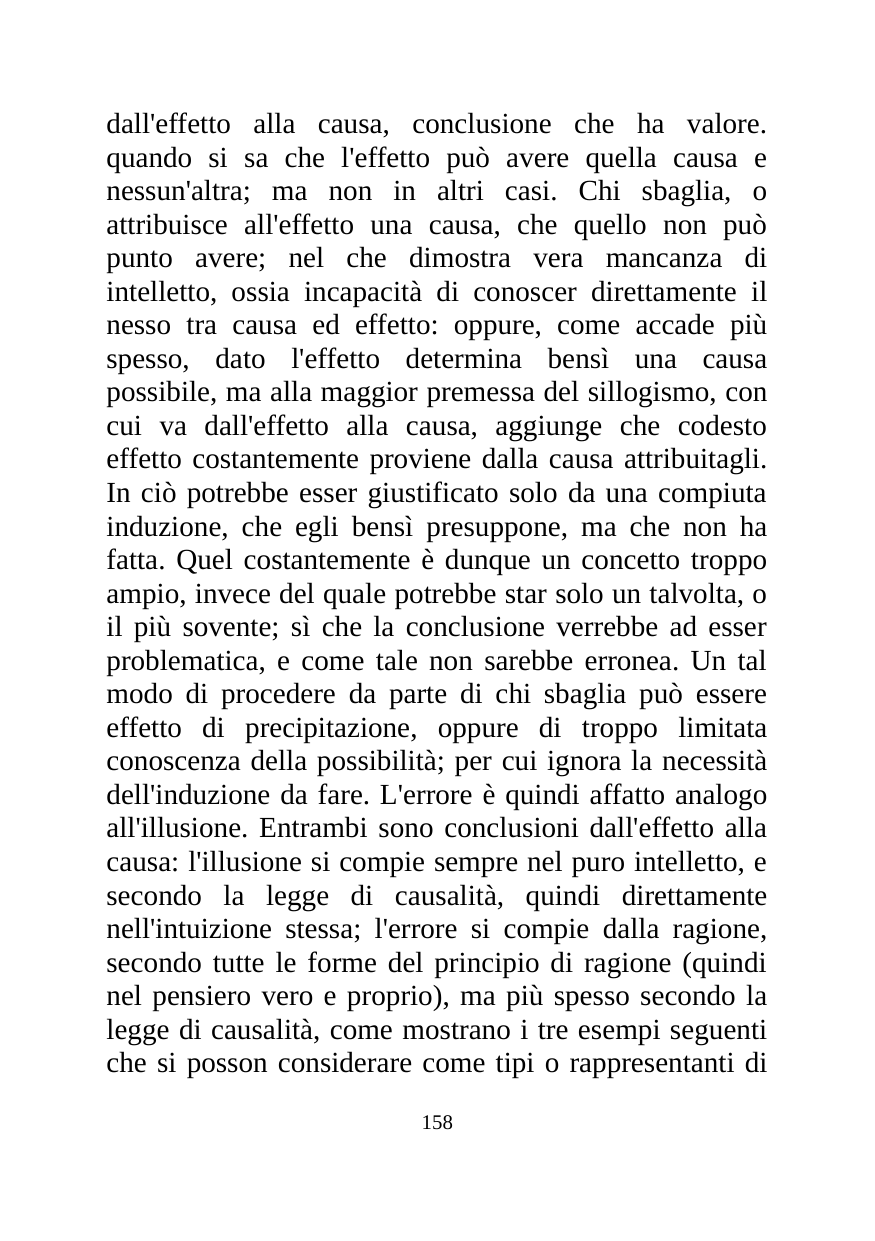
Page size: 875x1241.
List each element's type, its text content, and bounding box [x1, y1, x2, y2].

text dall'effetto alla causa, conclusione che ha valore. quando si sa che l'effetto può avere quella causa e nessun'altra; ma non in altri casi. Chi sbaglia, o attribuisce all'effetto una causa, che quello non può punto avere; nel che dimostra vera mancanza di intelletto, ossia incapacità di conoscer direttamente il nesso tra causa ed effetto: oppure, come accade più spesso, dato l'effetto determina bensì una causa possibile, ma alla maggior premessa del sillogismo, con cui va dall'effetto alla causa, aggiunge che codesto effetto costantemente proviene dalla causa attribuitagli. In ciò potrebbe esser giustificato solo da una compiuta induzione, che egli bensì presuppone, ma che non ha fatta. Quel costantemente è dunque un concetto troppo ampio, invece del quale potrebbe star solo un talvolta, o il più sovente; sì che la conclusione verrebbe ad esser problematica, e come tale non sarebbe erronea. Un tal modo di procedere da parte di chi sbaglia può essere effetto di precipitazione, oppure di troppo limitata conoscenza della possibilità; per cui ignora la necessità dell'induzione da fare. L'errore è quindi affatto analogo all'illusione. Entrambi sono conclusioni dall'effetto alla causa: l'illusione si compie sempre nel puro intelletto, e secondo la legge di causalità, quindi direttamente nell'intuizione stessa; l'errore si compie dalla ragione, secondo tutte le forme del principio di ragione (quindi nel pensiero vero e proprio), ma più spesso secondo la legge di causalità, come mostrano i tre esempi seguenti che si posson considerare come tipi o rappresentanti di [106, 106, 768, 1079]
